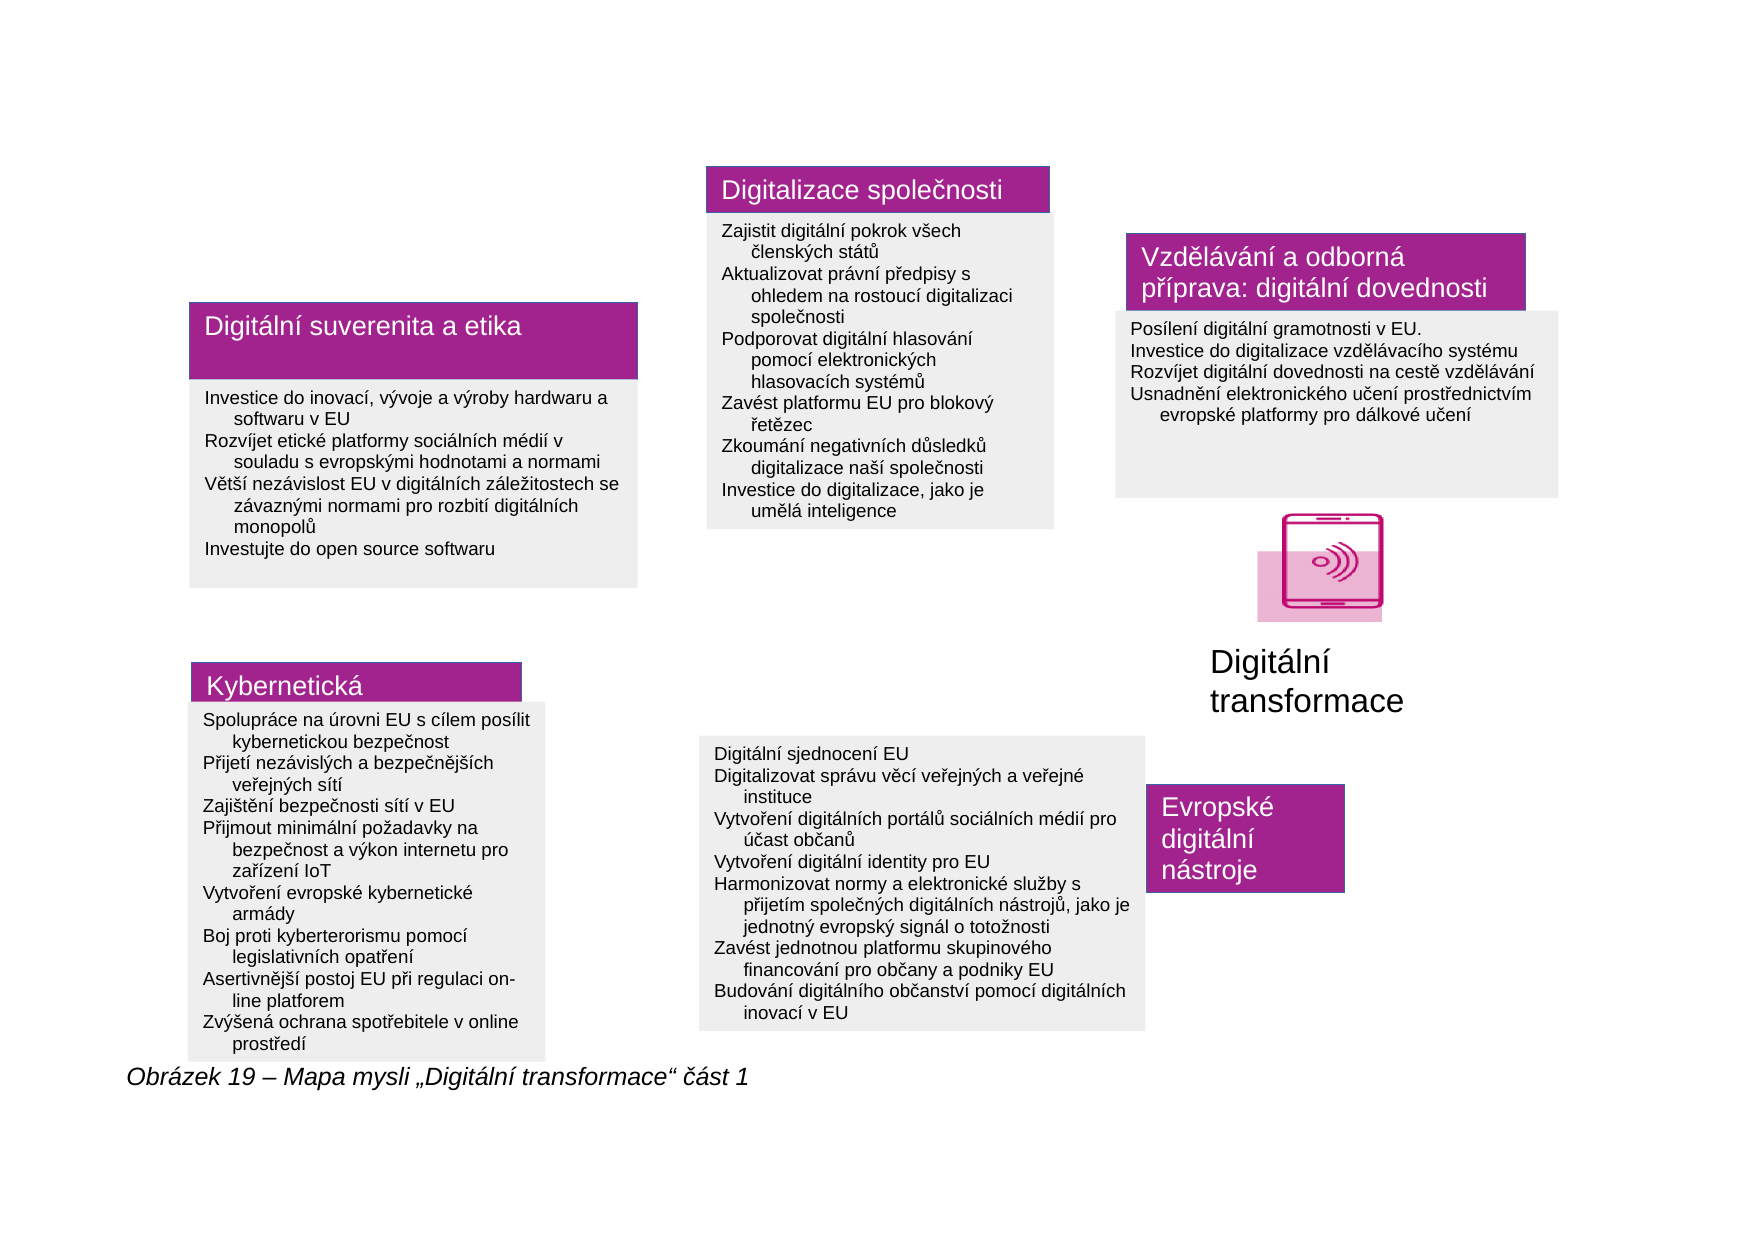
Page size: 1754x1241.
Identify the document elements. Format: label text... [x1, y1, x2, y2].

text Obrázek 19 – Mapa mysli „Digitální transformace“ část 1 [126, 179, 1620, 1090]
picture [1233, 508, 1397, 627]
